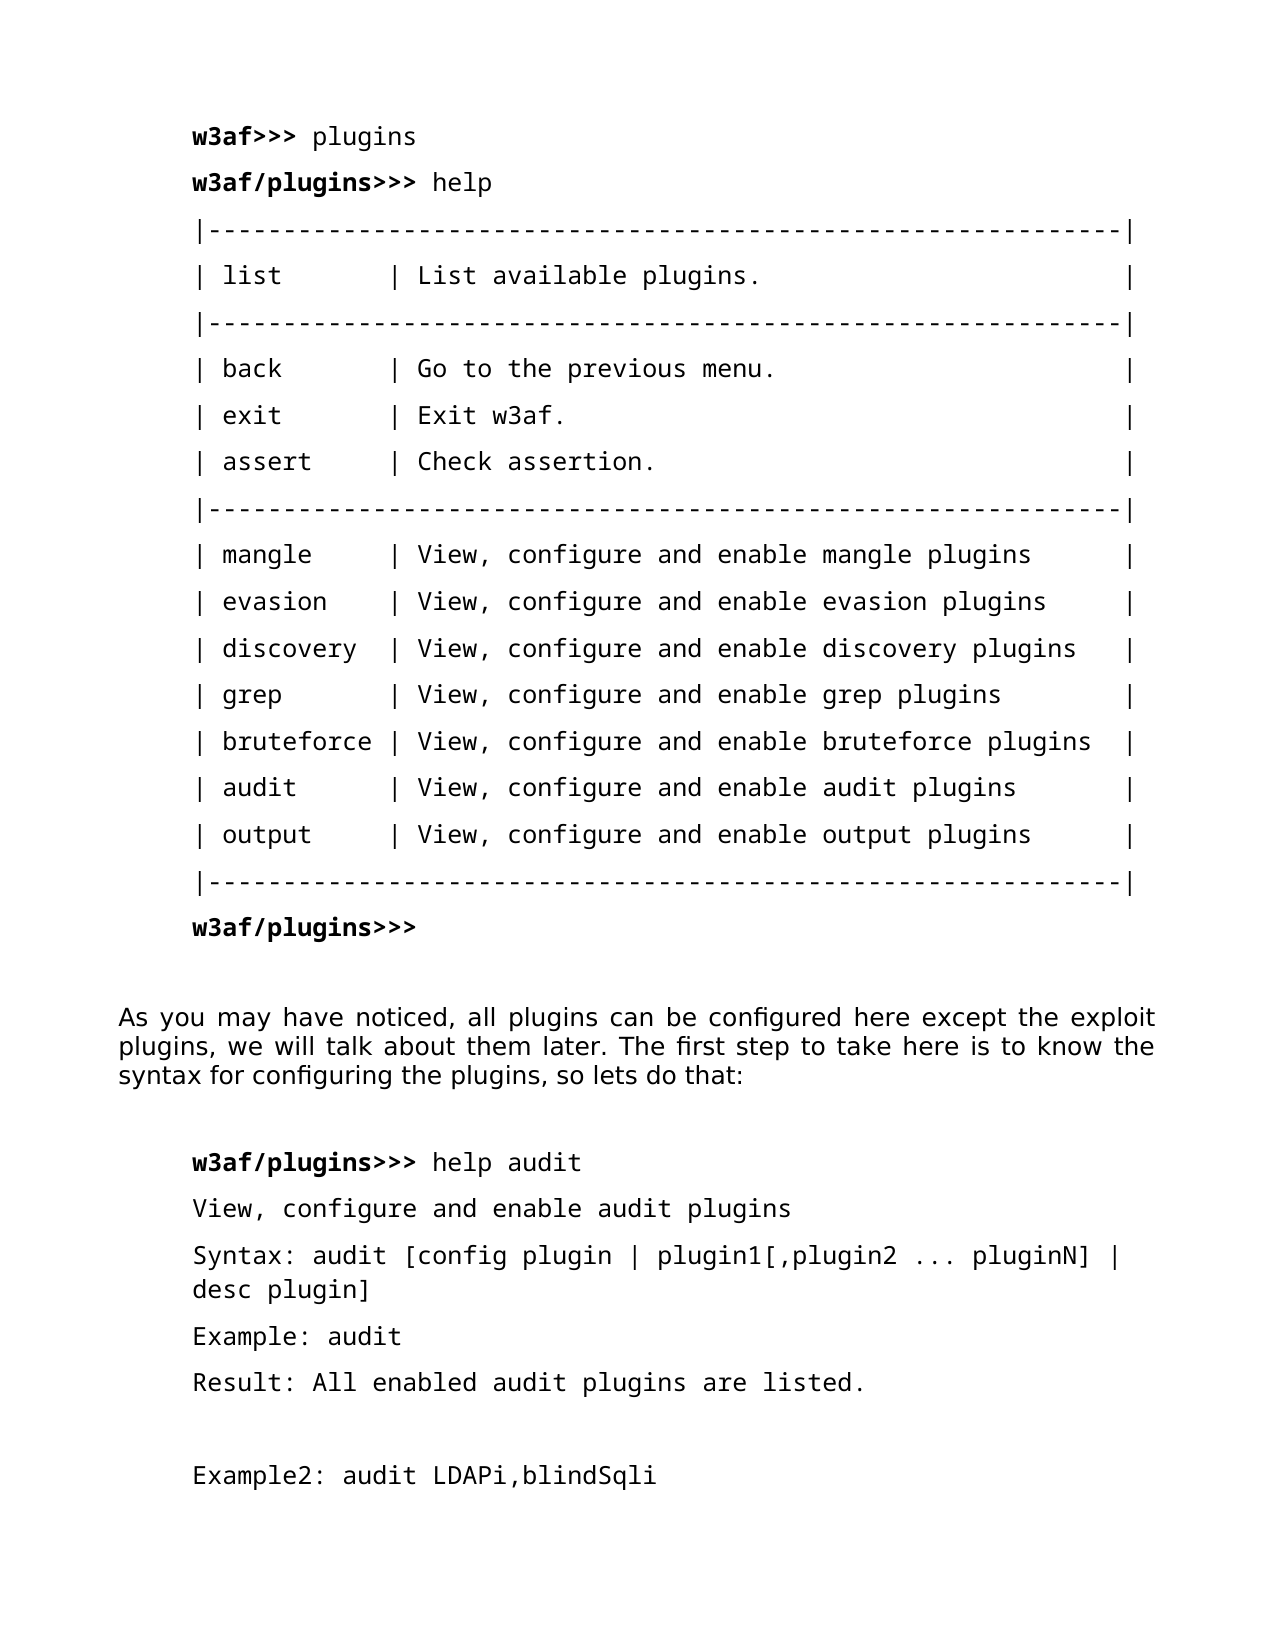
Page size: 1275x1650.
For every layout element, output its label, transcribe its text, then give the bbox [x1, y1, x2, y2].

text w3af/plugins>>> help audit [192, 1144, 1157, 1178]
text | output | View, configure and enable output plugins | [192, 817, 1157, 851]
text | audit | View, configure and enable audit plugins | [192, 770, 1157, 804]
text w3af/plugins>>> help [192, 165, 1157, 199]
text Syntax: audit [config plugin | plugin1[,plugin2 ... pluginN] | desc plugin] [192, 1238, 1157, 1306]
text Result: All enabled audit plugins are listed. [192, 1365, 1157, 1399]
text View, configure and enable audit plugins [192, 1191, 1157, 1225]
text | bruteforce | View, configure and enable bruteforce plugins | [192, 723, 1157, 757]
text Example: audit [192, 1318, 1157, 1352]
text w3af/plugins>>> [192, 910, 1157, 944]
text | mangle | View, configure and enable mangle plugins | [192, 537, 1157, 571]
text w3af>>> plugins [192, 118, 1157, 152]
text |-------------------------------------------------------------| [192, 211, 1157, 245]
text | back | Go to the previous menu. | [192, 351, 1157, 385]
text | list | List available plugins. | [192, 258, 1157, 292]
text |-------------------------------------------------------------| [192, 304, 1157, 338]
text |-------------------------------------------------------------| [192, 863, 1157, 897]
text | grep | View, configure and enable grep plugins | [192, 677, 1157, 711]
text | evasion | View, configure and enable evasion plugins | [192, 584, 1157, 618]
text | discovery | View, configure and enable discovery plugins | [192, 630, 1157, 664]
text As you may have noticed, all plugins can be configured here except the exploit plugins, we will talk about them later. The first step to take here is to know the syntax for configuring the plugins, so lets do that: [118, 1003, 1157, 1090]
text | exit | Exit w3af. | [192, 397, 1157, 432]
text |-------------------------------------------------------------| [192, 491, 1157, 525]
text Example2: audit LDAPi,blindSqli [192, 1458, 1157, 1492]
text | assert | Check assertion. | [192, 444, 1157, 478]
